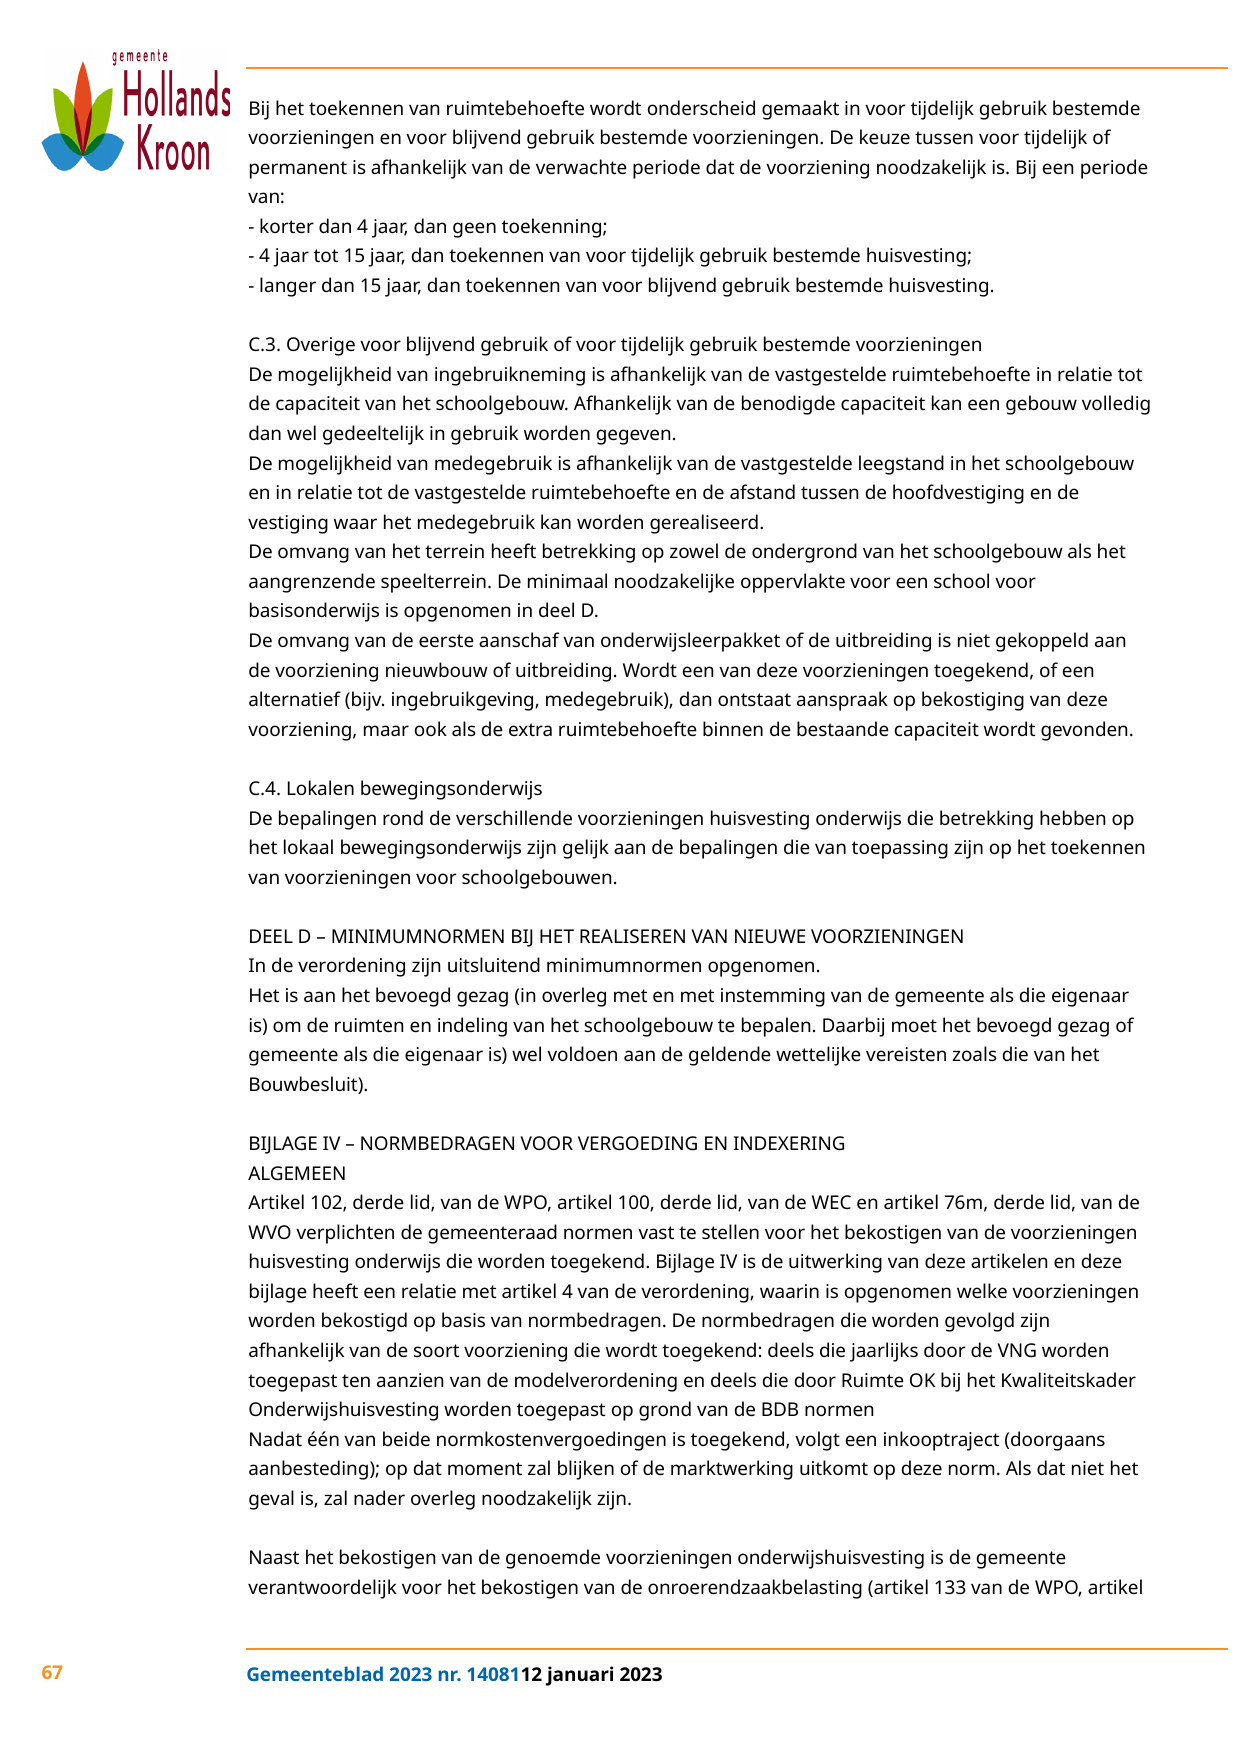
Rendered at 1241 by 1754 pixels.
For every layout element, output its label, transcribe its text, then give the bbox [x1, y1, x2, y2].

text Naast het bekostigen van de genoemde voorzieningen onderwijshuisvesting is de gemeente verantwoordelijk voor het bekostigen van de onroerendzaakbelasting (artikel 133 van de WPO, artikel [248, 1544, 1152, 1600]
text In de verordening zijn uitsluitend minimumnormen opgenomen. [248, 953, 1152, 978]
text C.4. Lokalen bewegingsonderwijs [248, 775, 1152, 801]
text ALGEMEEN [248, 1160, 1152, 1186]
text - langer dan 15 jaar, dan toekennen van voor blijvend gebruik bestemde huisvesting. [248, 272, 1152, 298]
text Het is aan het bevoegd gezag (in overleg met en met instemming van de gemeente als die eigenaar is) om de ruimten en indeling van het schoolgebouw te bepalen. Daarbij moet het bevoegd gezag of gemeente als die eigenaar is) wel voldoen aan de geldende wettelijke vereisten zoals die van het Bouwbesluit). [248, 982, 1152, 1097]
text C.3. Overige voor blijvend gebruik of voor tijdelijk gebruik bestemde voorzieningen [248, 331, 1152, 357]
text Artikel 102, derde lid, van de WPO, artikel 100, derde lid, van de WEC en artikel 76m, derde lid, van de WVO verplichten de gemeenteraad normen vast te stellen voor het bekostigen van de voorzieningen huisvesting onderwijs die worden toegekend. Bijlage IV is de uitwerking van deze artikelen en deze bijlage heeft een relatie met artikel 4 van de verordening, waarin is opgenomen welke voorzieningen worden bekostigd op basis van normbedragen. De normbedragen die worden gevolgd zijn afhankelijk van de soort voorziening die wordt toegekend: deels die jaarlijks door de VNG worden toegepast ten aanzien van de modelverordening en deels die door Ruimte OK bij het Kwaliteitskader Onderwijshuisvesting worden toegepast op grond van de BDB normen [248, 1189, 1152, 1422]
text Bij het toekennen van ruimtebehoefte wordt onderscheid gemaakt in voor tijdelijk gebruik bestemde voorzieningen en voor blijvend gebruik bestemde voorzieningen. De keuze tussen voor tijdelijk of permanent is afhankelijk van de verwachte periode dat de voorziening noodzakelijk is. Bij een periode van: [248, 95, 1152, 209]
text BIJLAGE IV – NORMBEDRAGEN VOOR VERGOEDING EN INDEXERING [248, 1130, 1152, 1156]
picture [41, 47, 231, 172]
text - 4 jaar tot 15 jaar, dan toekennen van voor tijdelijk gebruik bestemde huisvesting; [248, 243, 1152, 268]
text DEEL D – MINIMUMNORMEN BIJ HET REALISEREN VAN NIEUWE VOORZIENINGEN [248, 923, 1152, 949]
text - korter dan 4 jaar, dan geen toekenning; [248, 213, 1152, 239]
text De omvang van het terrein heeft betrekking op zowel de ondergrond van het schoolgebouw als het aangrenzende speelterrein. De minimaal noodzakelijke oppervlakte voor een school voor basisonderwijs is opgenomen in deel D. [248, 538, 1152, 623]
text De bepalingen rond de verschillende voorzieningen huisvesting onderwijs die betrekking hebben op het lokaal bewegingsonderwijs zijn gelijk aan de bepalingen die van toepassing zijn op het toekennen van voorzieningen voor schoolgebouwen. [248, 805, 1152, 890]
text Nadat één van beide normkostenvergoedingen is toegekend, volgt een inkooptraject (doorgaans aanbesteding); op dat moment zal blijken of de marktwerking uitkomt op deze norm. Als dat niet het geval is, zal nader overleg noodzakelijk zijn. [248, 1426, 1152, 1511]
text De mogelijkheid van ingebruikneming is afhankelijk van de vastgestelde ruimtebehoefte in relatie tot de capaciteit van het schoolgebouw. Afhankelijk van de benodigde capaciteit kan een gebouw volledig dan wel gedeeltelijk in gebruik worden gegeven. [248, 361, 1152, 446]
text De mogelijkheid van medegebruik is afhankelijk van de vastgestelde leegstand in het schoolgebouw en in relatie tot de vastgestelde ruimtebehoefte en de afstand tussen de hoofdvestiging en de vestiging waar het medegebruik kan worden gerealiseerd. [248, 450, 1152, 535]
text De omvang van de eerste aanschaf van onderwijsleerpakket of de uitbreiding is niet gekoppeld aan de voorziening nieuwbouw of uitbreiding. Wordt een van deze voorzieningen toegekend, of een alternatief (bijv. ingebruikgeving, medegebruik), dan ontstaat aanspraak op bekostiging van deze voorziening, maar ook als de extra ruimtebehoefte binnen de bestaande capaciteit wordt gevonden. [248, 627, 1152, 742]
